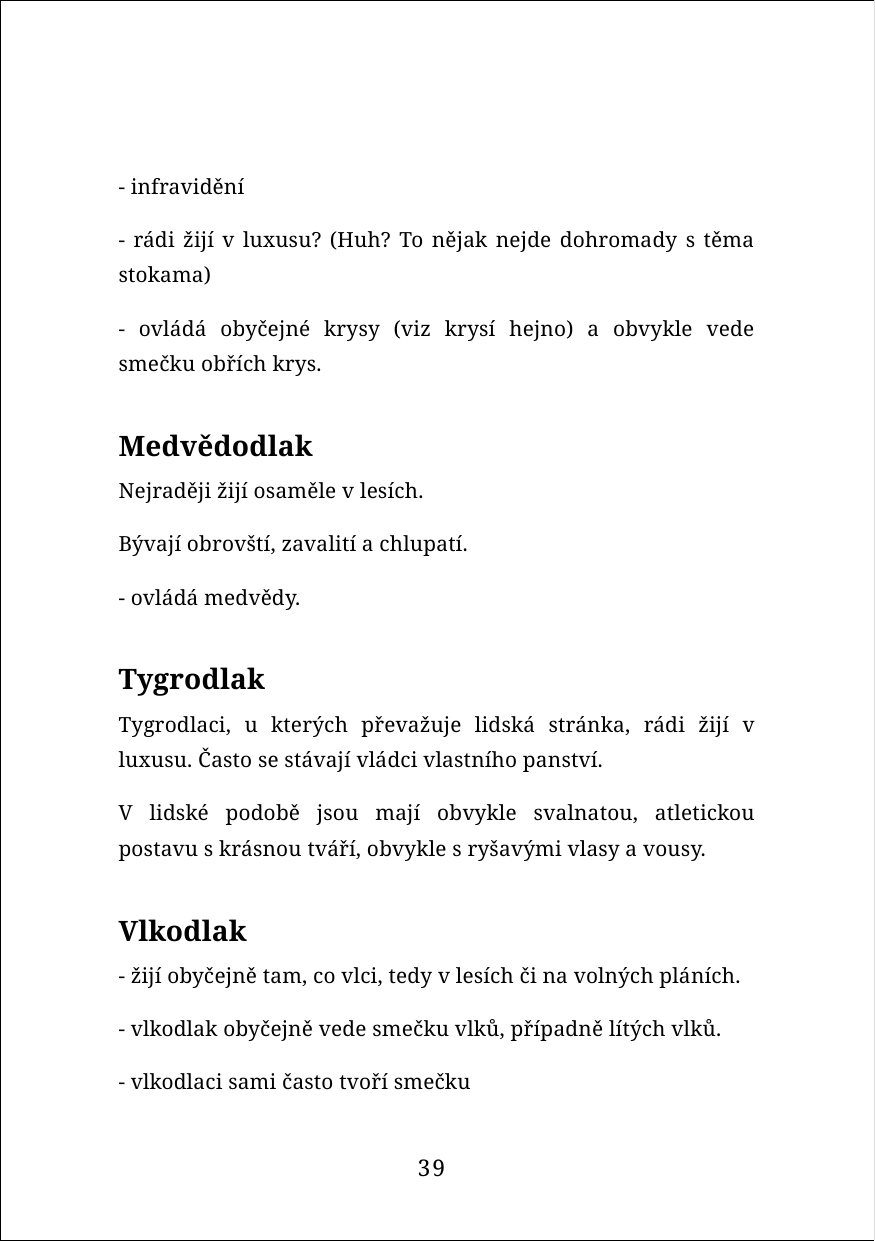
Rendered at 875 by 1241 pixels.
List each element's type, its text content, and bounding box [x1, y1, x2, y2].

text V lidské podobě jsou mají obvykle svalnatou, atletickou postavu s krásnou tváří, obvykle s ryšavými vlasy a vousy. [118, 798, 756, 862]
text - rádi žijí v luxusu? (Huh? To nějak nejde dohromady s těma stokama) [118, 225, 756, 289]
text - ovládá medvědy. [118, 583, 756, 611]
text - vlkodlak obyčejně vede smečku vlků, případně lítých vlků. [118, 1014, 756, 1043]
subtitle Tygrodlak [118, 659, 756, 698]
subtitle Medvědodlak [118, 426, 756, 464]
text Tygrodlaci, u kterých převažuje lidská stránka, rádi žijí v luxusu. Často se stávají vládci vlastního panství. [118, 710, 756, 774]
text Nejraději žijí osaměle v lesích. [118, 476, 756, 505]
subtitle Vlkodlak [118, 911, 756, 949]
text - infravidění [118, 172, 756, 200]
text - žijí obyčejně tam, co vlci, tedy v lesích či na volných pláních. [118, 961, 756, 989]
text Bývají obrovští, zavalití a chlupatí. [118, 529, 756, 558]
text - vlkodlaci sami často tvoří smečku [118, 1067, 756, 1096]
text - ovládá obyčejné krysy (viz krysí hejno) a obvykle vede smečku obřích krys. [118, 314, 756, 378]
